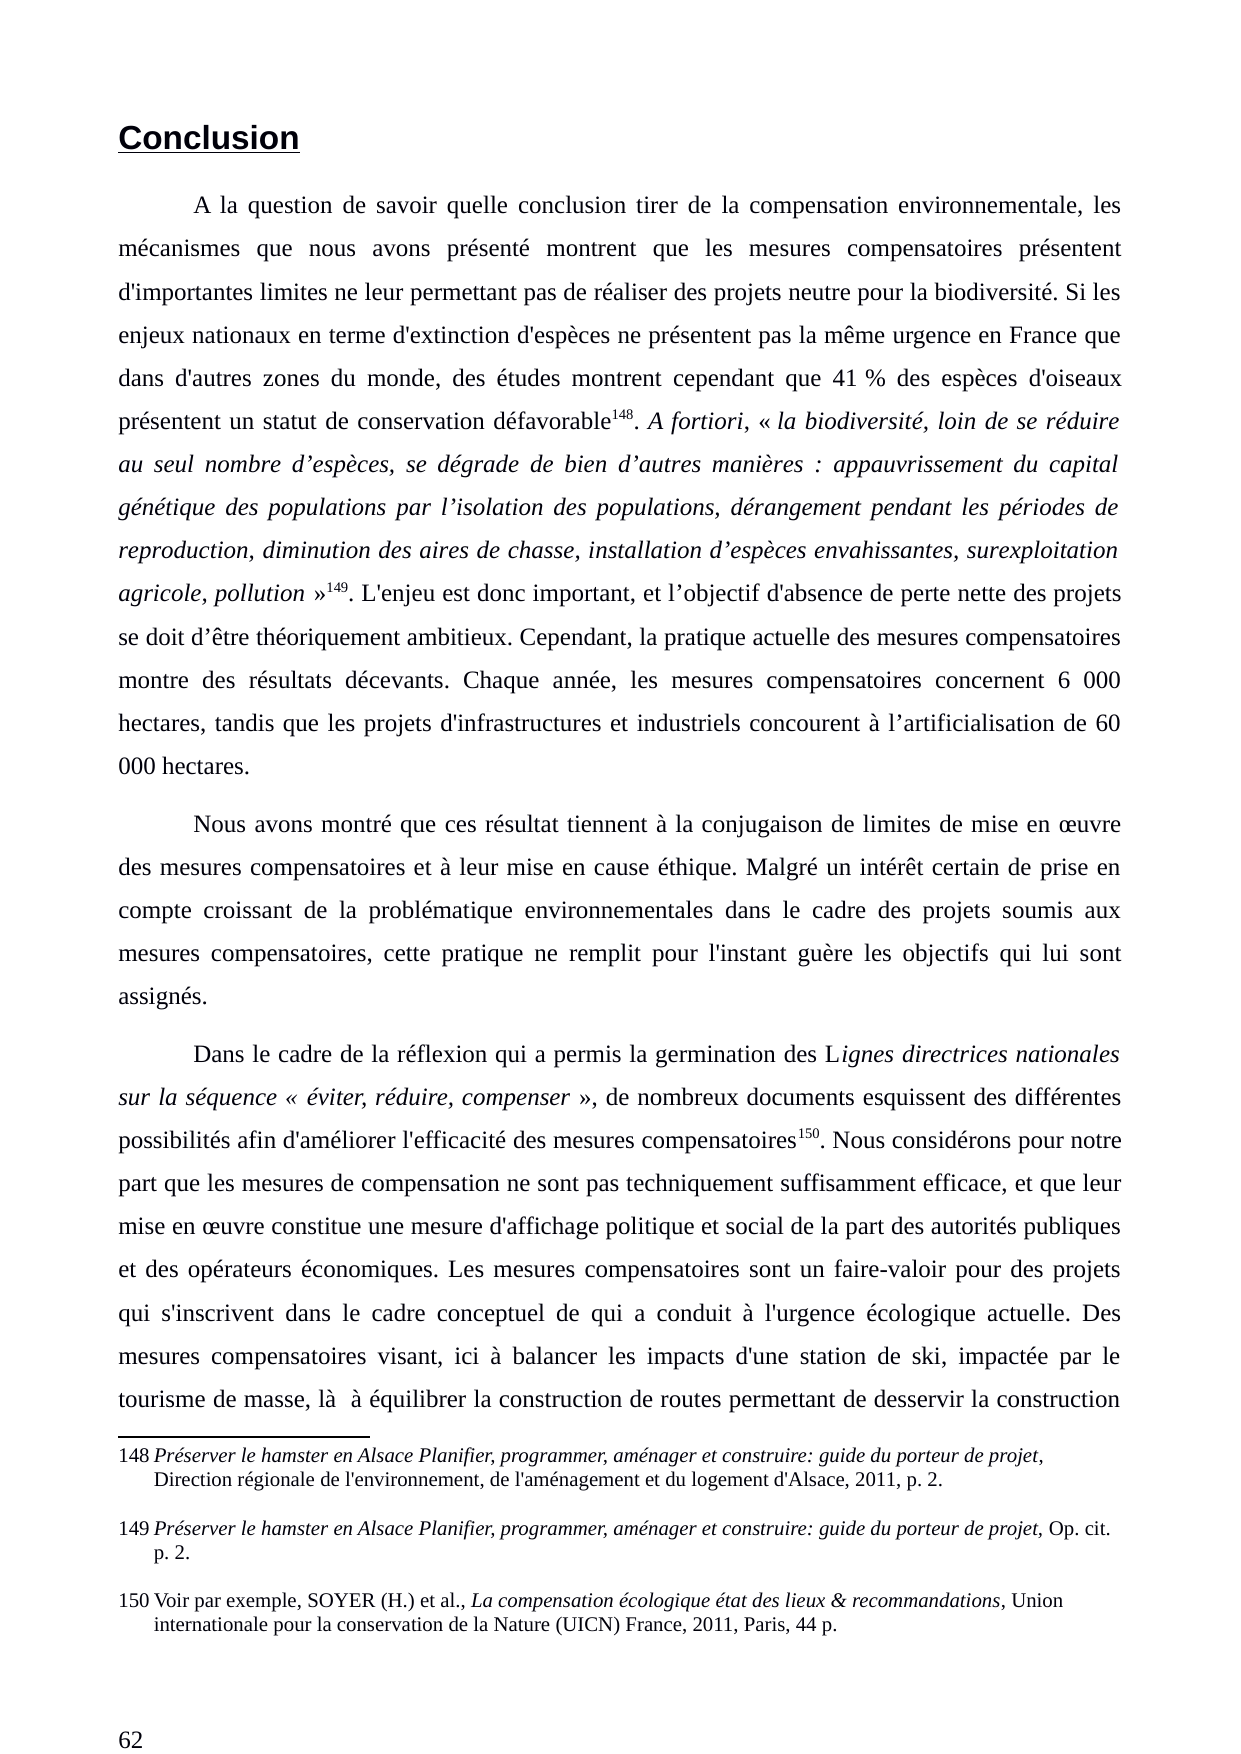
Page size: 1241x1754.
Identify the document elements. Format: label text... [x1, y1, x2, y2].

text Voir par exemple, SOYER (H.) et al., La compensation écologique état des lieux & recommandations, Union internationale pour la conservation de la Nature (UICN) France, 2011, Paris, 44 p. [118, 1588, 1122, 1636]
text Nous avons montré que ces résultat tiennent à la conjugaison de limites de mise en œuvre des mesures compensatoires et à leur mise en cause éthique. Malgré un intérêt certain de prise en compte croissant de la problématique environnementales dans le cadre des projets soumis aux mesures compensatoires, cette pratique ne remplit pour l'instant guère les objectifs qui lui sont assignés. [118, 809, 1122, 1010]
text A la question de savoir quelle conclusion tirer de la compensation environnementale, les mécanismes que nous avons présenté montrent que les mesures compensatoires présentent d'importantes limites ne leur permettant pas de réaliser des projets neutre pour la biodiversité. Si les enjeux nationaux en terme d'extinction d'espèces ne présentent pas la même urgence en France que dans d'autres zones du monde, des études montrent cependant que 41 % des espèces d'oiseaux présentent un statut de conservation défavorable. A fortiori, « la biodiversité, loin de se réduire au seul nombre d’espèces, se dégrade de bien d’autres manières : appauvrissement du capital génétique des populations par l’isolation des populations, dérangement pendant les périodes de reproduction, diminution des aires de chasse, installation d’espèces envahissantes, surexploitation agricole, pollution ». L'enjeu est donc important, et l’objectif d'absence de perte nette des projets se doit d’être théoriquement ambitieux. Cependant, la pratique actuelle des mesures compensatoires montre des résultats décevants. Chaque année, les mesures compensatoires concernent 6 000 hectares, tandis que les projets d'infrastructures et industriels concourent à l’artificialisation de 60 000 hectares. [118, 190, 1122, 780]
text Préserver le hamster en Alsace Planifier, programmer, aménager et construire: guide du porteur de projet, Direction régionale de l'environnement, de l'aménagement et du logement d'Alsace, 2011, p. 2. [118, 1443, 1122, 1491]
text Dans le cadre de la réflexion qui a permis la germination des Lignes directrices nationales sur la séquence « éviter, réduire, compenser », de nombreux documents esquissent des différentes possibilités afin d'améliorer l'efficacité des mesures compensatoires. Nous considérons pour notre part que les mesures de compensation ne sont pas techniquement suffisamment efficace, et que leur mise en œuvre constitue une mesure d'affichage politique et social de la part des autorités publiques et des opérateurs économiques. Les mesures compensatoires sont un faire-valoir pour des projets qui s'inscrivent dans le cadre conceptuel de qui a conduit à l'urgence écologique actuelle. Des mesures compensatoires visant, ici à balancer les impacts d'une station de ski, impactée par le tourisme de masse, là à équilibrer la construction de routes permettant de desservir la construction [118, 1039, 1122, 1413]
text Préserver le hamster en Alsace Planifier, programmer, aménager et construire: guide du porteur de projet, Op. cit. p. 2. [118, 1516, 1122, 1564]
text Conclusion [118, 118, 1122, 157]
